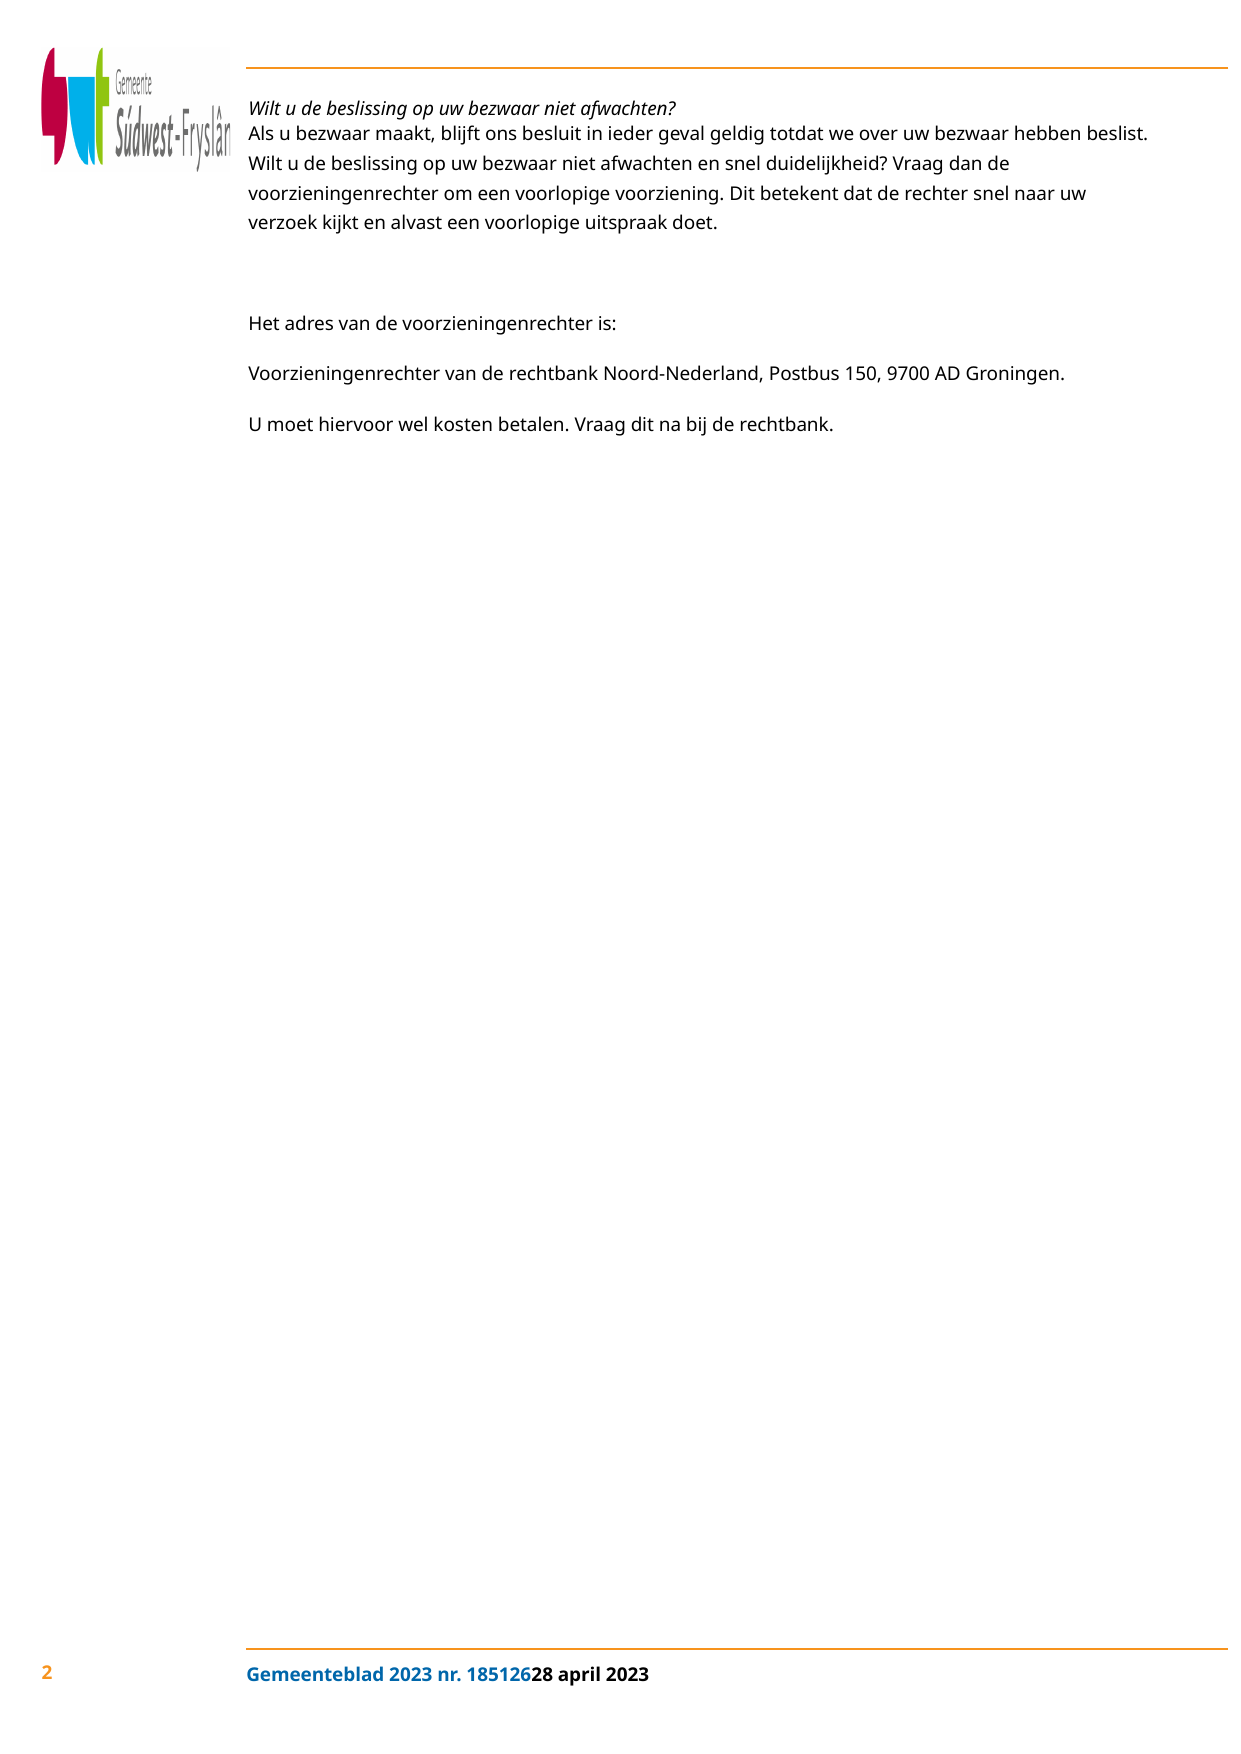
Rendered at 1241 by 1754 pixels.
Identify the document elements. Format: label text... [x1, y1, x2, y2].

text Als u bezwaar maakt, blijft ons besluit in ieder geval geldig totdat we over uw bezwaar hebben beslist. Wilt u de beslissing op uw bezwaar niet afwachten en snel duidelijkheid? Vraag dan de voorzieningenrechter om een voorlopige voorziening. Dit betekent dat de rechter snel naar uw verzoek kijkt en alvast een voorlopige uitspraak doet. [248, 121, 1152, 235]
text Voorzieningenrechter van de rechtbank Noord-Nederland, Postbus 150, 9700 AD Groningen. [248, 361, 1152, 386]
text Wilt u de beslissing op uw bezwaar niet afwachten? [248, 95, 1152, 121]
text U moet hiervoor wel kosten betalen. Vraag dit na bij de rechtbank. [248, 411, 1152, 437]
picture [41, 47, 231, 172]
text Het adres van de voorzieningenrechter is: [248, 310, 1152, 336]
